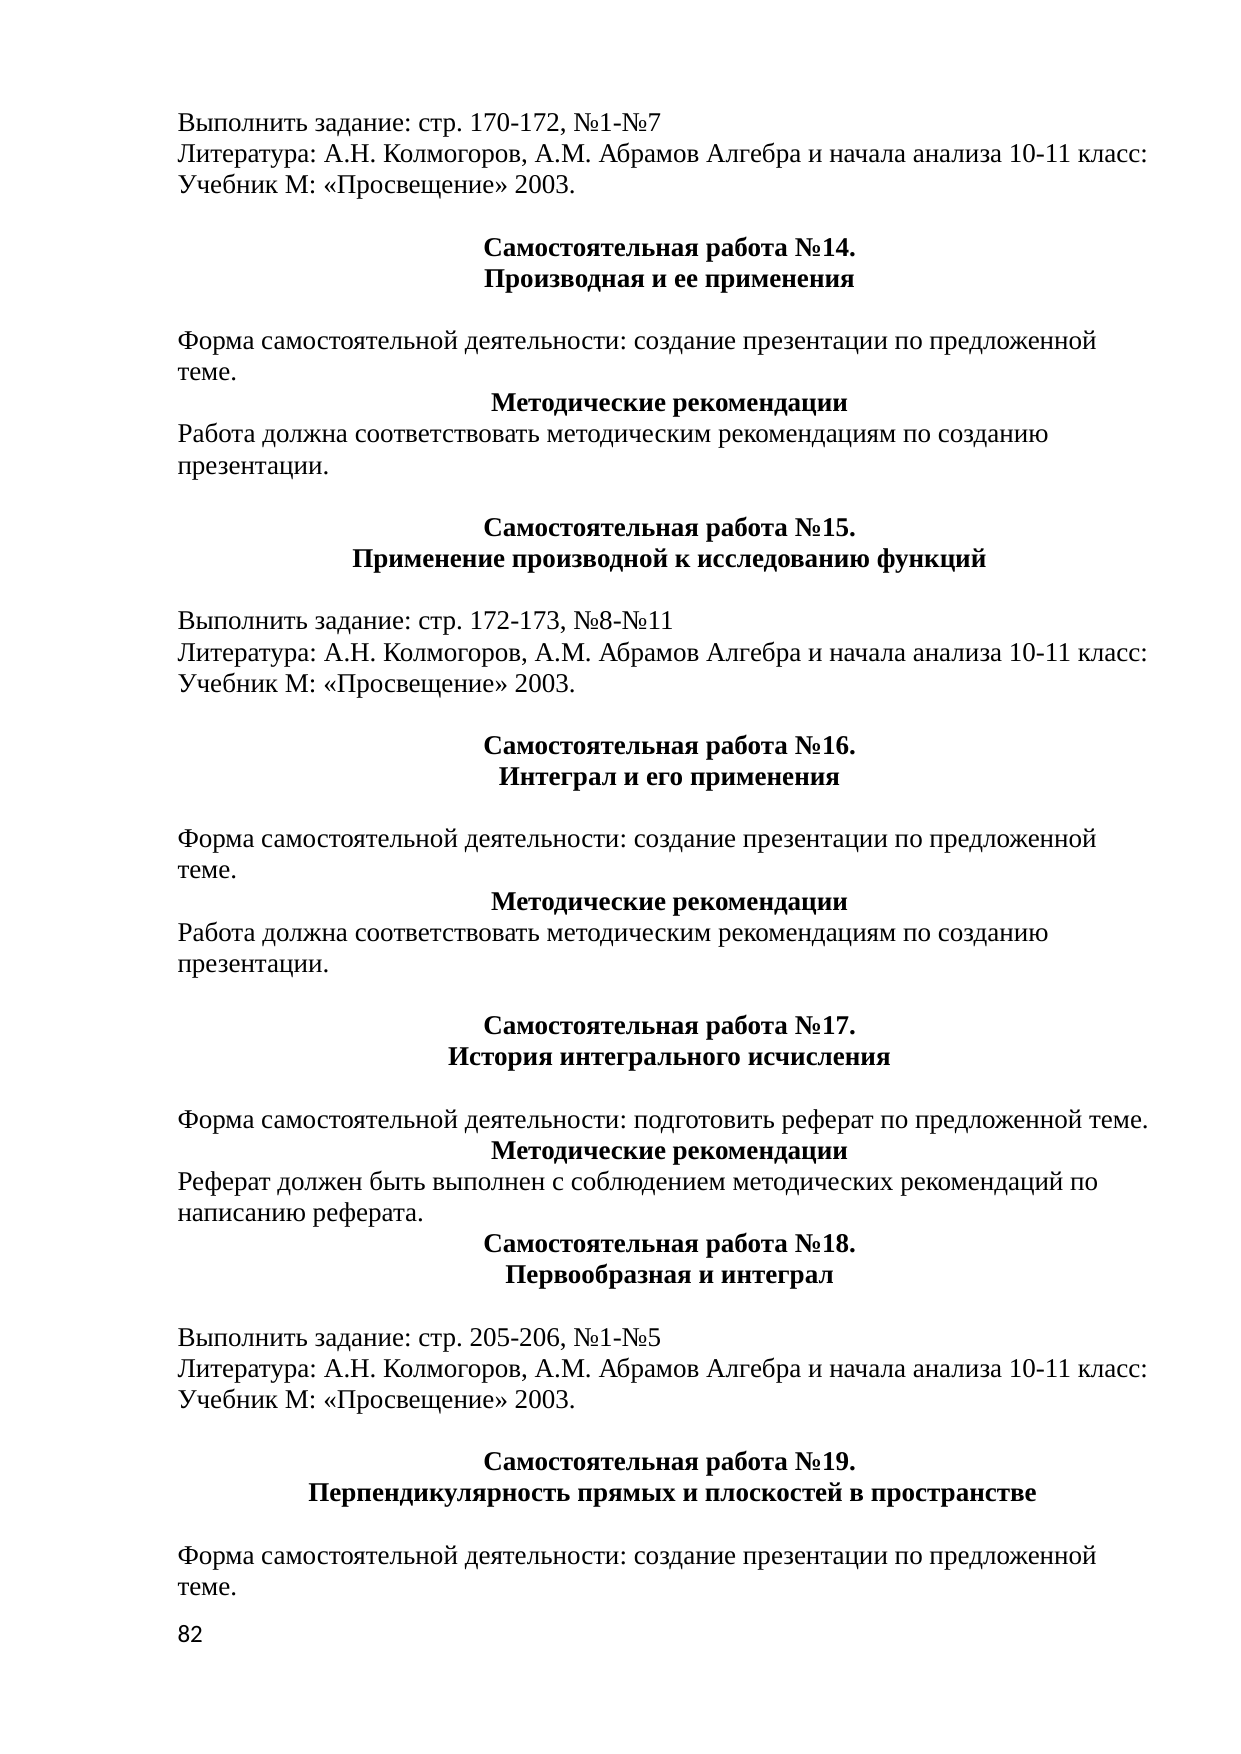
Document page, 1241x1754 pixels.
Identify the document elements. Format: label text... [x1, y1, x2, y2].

text Литература: А.Н. Колмогоров, А.М. Абрамов Алгебра и начала анализа 10-11 класс: Учебник М: «Просвещение» 2003. [177, 137, 1162, 199]
text Методические рекомендации [177, 885, 1162, 916]
text Работа должна соответствовать методическим рекомендациям по созданию презентации. [177, 418, 1162, 480]
text Методические рекомендации [177, 386, 1162, 418]
text Самостоятельная работа №16. [177, 729, 1162, 760]
text Выполнить задание: стр. 170-172, №1-№7 [177, 106, 1162, 137]
text Перпендикулярность прямых и плоскостей в пространстве [177, 1477, 1162, 1508]
text Самостоятельная работа №14. [177, 231, 1162, 262]
text Самостоятельная работа №17. [177, 1009, 1162, 1041]
text Производная и ее применения [177, 262, 1162, 293]
text Самостоятельная работа №19. [177, 1445, 1162, 1477]
text Самостоятельная работа №15. [177, 511, 1162, 542]
text Литература: А.Н. Колмогоров, А.М. Абрамов Алгебра и начала анализа 10-11 класс: Учебник М: «Просвещение» 2003. [177, 636, 1162, 698]
text Форма самостоятельной деятельности: подготовить реферат по предложенной теме. [177, 1103, 1162, 1134]
text Работа должна соответствовать методическим рекомендациям по созданию презентации. [177, 916, 1162, 978]
text Выполнить задание: стр. 205-206, №1-№5 [177, 1321, 1162, 1352]
text Первообразная и интеграл [177, 1258, 1162, 1290]
text Литература: А.Н. Колмогоров, А.М. Абрамов Алгебра и начала анализа 10-11 класс: Учебник М: «Просвещение» 2003. [177, 1352, 1162, 1414]
text Форма самостоятельной деятельности: создание презентации по предложенной теме. [177, 324, 1162, 386]
text Применение производной к исследованию функций [177, 542, 1162, 573]
text Выполнить задание: стр. 172-173, №8-№11 [177, 604, 1162, 636]
text Форма самостоятельной деятельности: создание презентации по предложенной теме. [177, 822, 1162, 885]
text Форма самостоятельной деятельности: создание презентации по предложенной теме. [177, 1539, 1162, 1601]
text История интегрального исчисления [177, 1041, 1162, 1072]
text Интеграл и его применения [177, 760, 1162, 791]
text Реферат должен быть выполнен с соблюдением методических рекомендаций по написанию реферата. [177, 1165, 1162, 1227]
text Самостоятельная работа №18. [177, 1227, 1162, 1258]
text Методические рекомендации [177, 1134, 1162, 1165]
